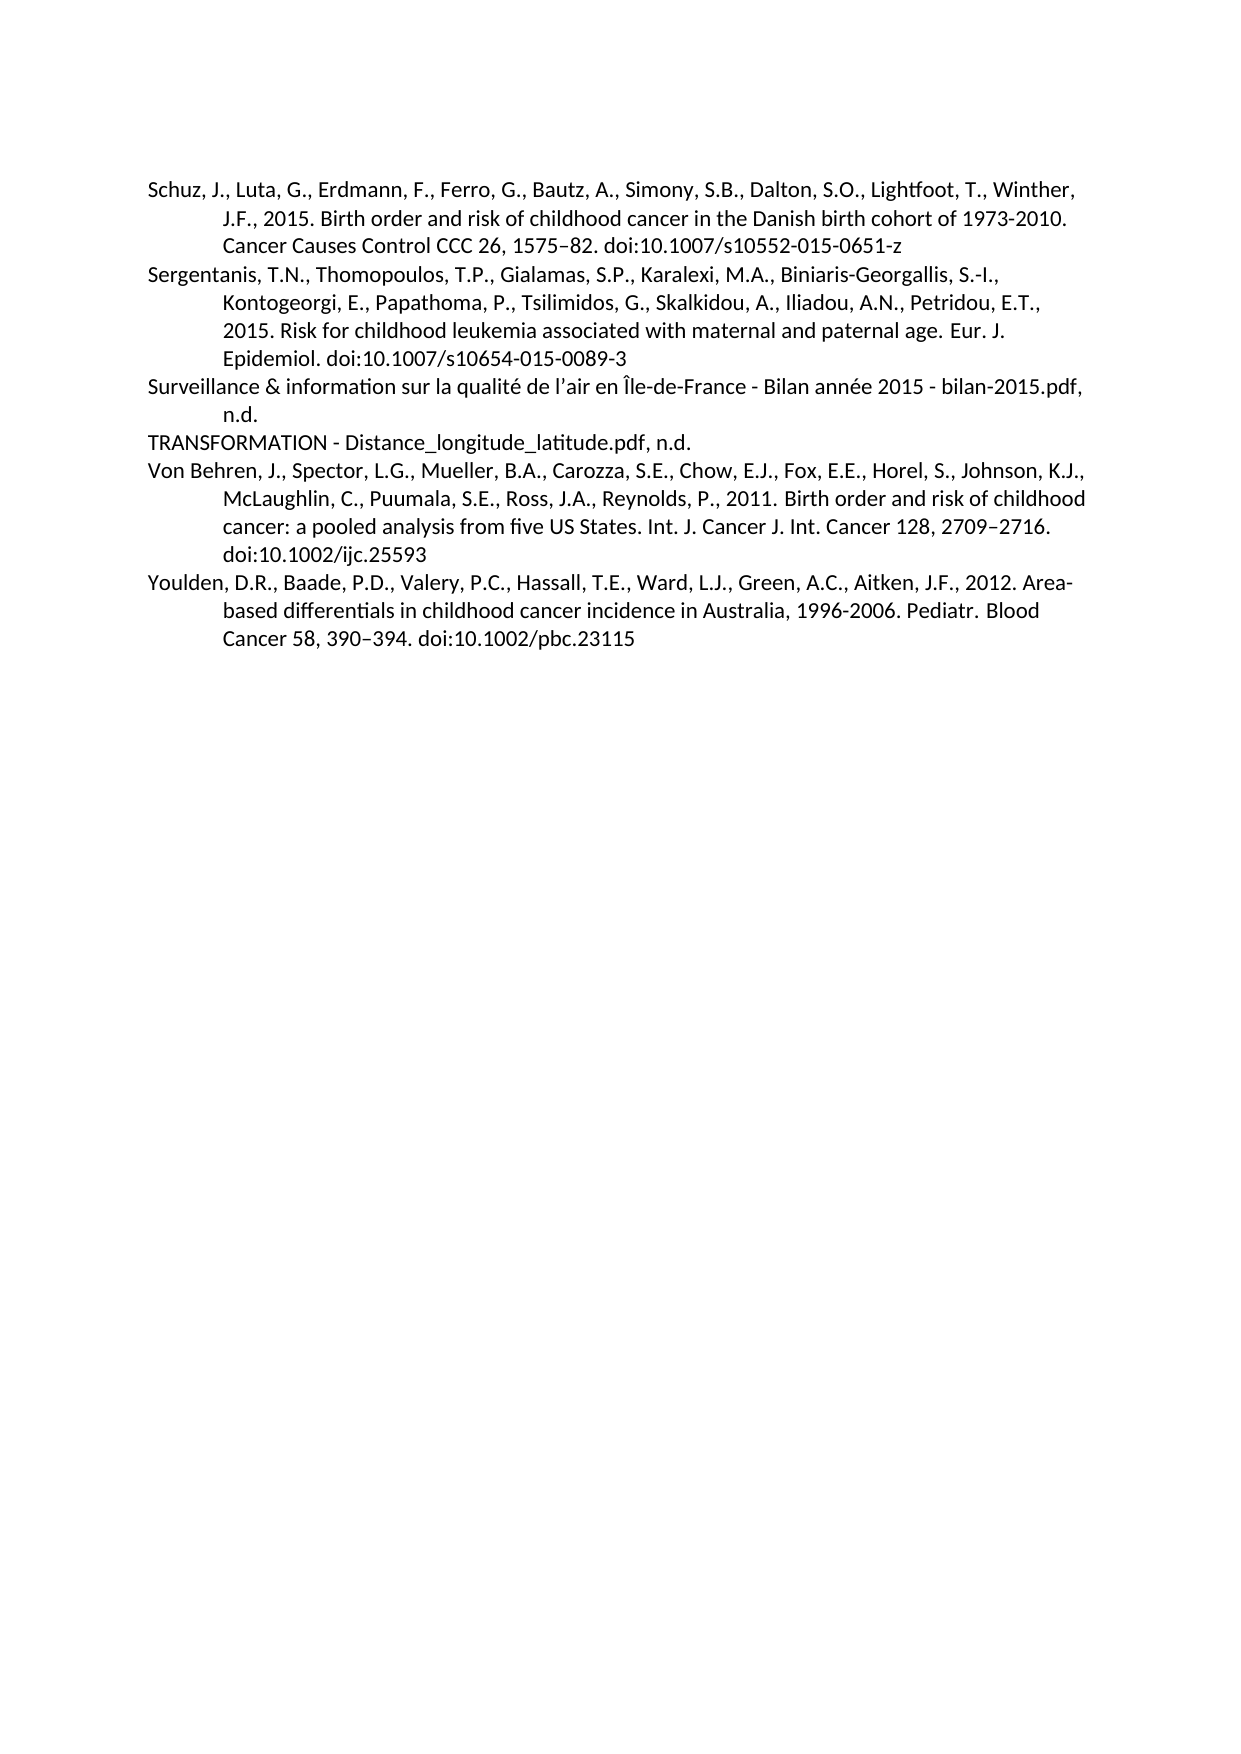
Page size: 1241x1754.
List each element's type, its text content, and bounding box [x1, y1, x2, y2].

text Sergentanis, T.N., Thomopoulos, T.P., Gialamas, S.P., Karalexi, M.A., Biniaris-Georgallis, S.-I., Kontogeorgi, E., Papathoma, P., Tsilimidos, G., Skalkidou, A., Iliadou, A.N., Petridou, E.T., 2015. Risk for childhood leukemia associated with maternal and paternal age. Eur. J. Epidemiol. doi:10.1007/s10654-015-0089-3 [148, 260, 1093, 372]
text TRANSFORMATION - Distance_longitude_latitude.pdf, n.d. [148, 428, 1093, 456]
text Surveillance & information sur la qualité de l’air en Île-de-France - Bilan année 2015 - bilan-2015.pdf, n.d. [148, 372, 1093, 428]
text Youlden, D.R., Baade, P.D., Valery, P.C., Hassall, T.E., Ward, L.J., Green, A.C., Aitken, J.F., 2012. Area-based differentials in childhood cancer incidence in Australia, 1996-2006. Pediatr. Blood Cancer 58, 390–394. doi:10.1002/pbc.23115 [148, 568, 1093, 652]
text Von Behren, J., Spector, L.G., Mueller, B.A., Carozza, S.E., Chow, E.J., Fox, E.E., Horel, S., Johnson, K.J., McLaughlin, C., Puumala, S.E., Ross, J.A., Reynolds, P., 2011. Birth order and risk of childhood cancer: a pooled analysis from five US States. Int. J. Cancer J. Int. Cancer 128, 2709–2716. doi:10.1002/ijc.25593 [148, 456, 1093, 568]
text Schuz, J., Luta, G., Erdmann, F., Ferro, G., Bautz, A., Simony, S.B., Dalton, S.O., Lightfoot, T., Winther, J.F., 2015. Birth order and risk of childhood cancer in the Danish birth cohort of 1973-2010. Cancer Causes Control CCC 26, 1575–82. doi:10.1007/s10552-015-0651-z [148, 176, 1093, 260]
